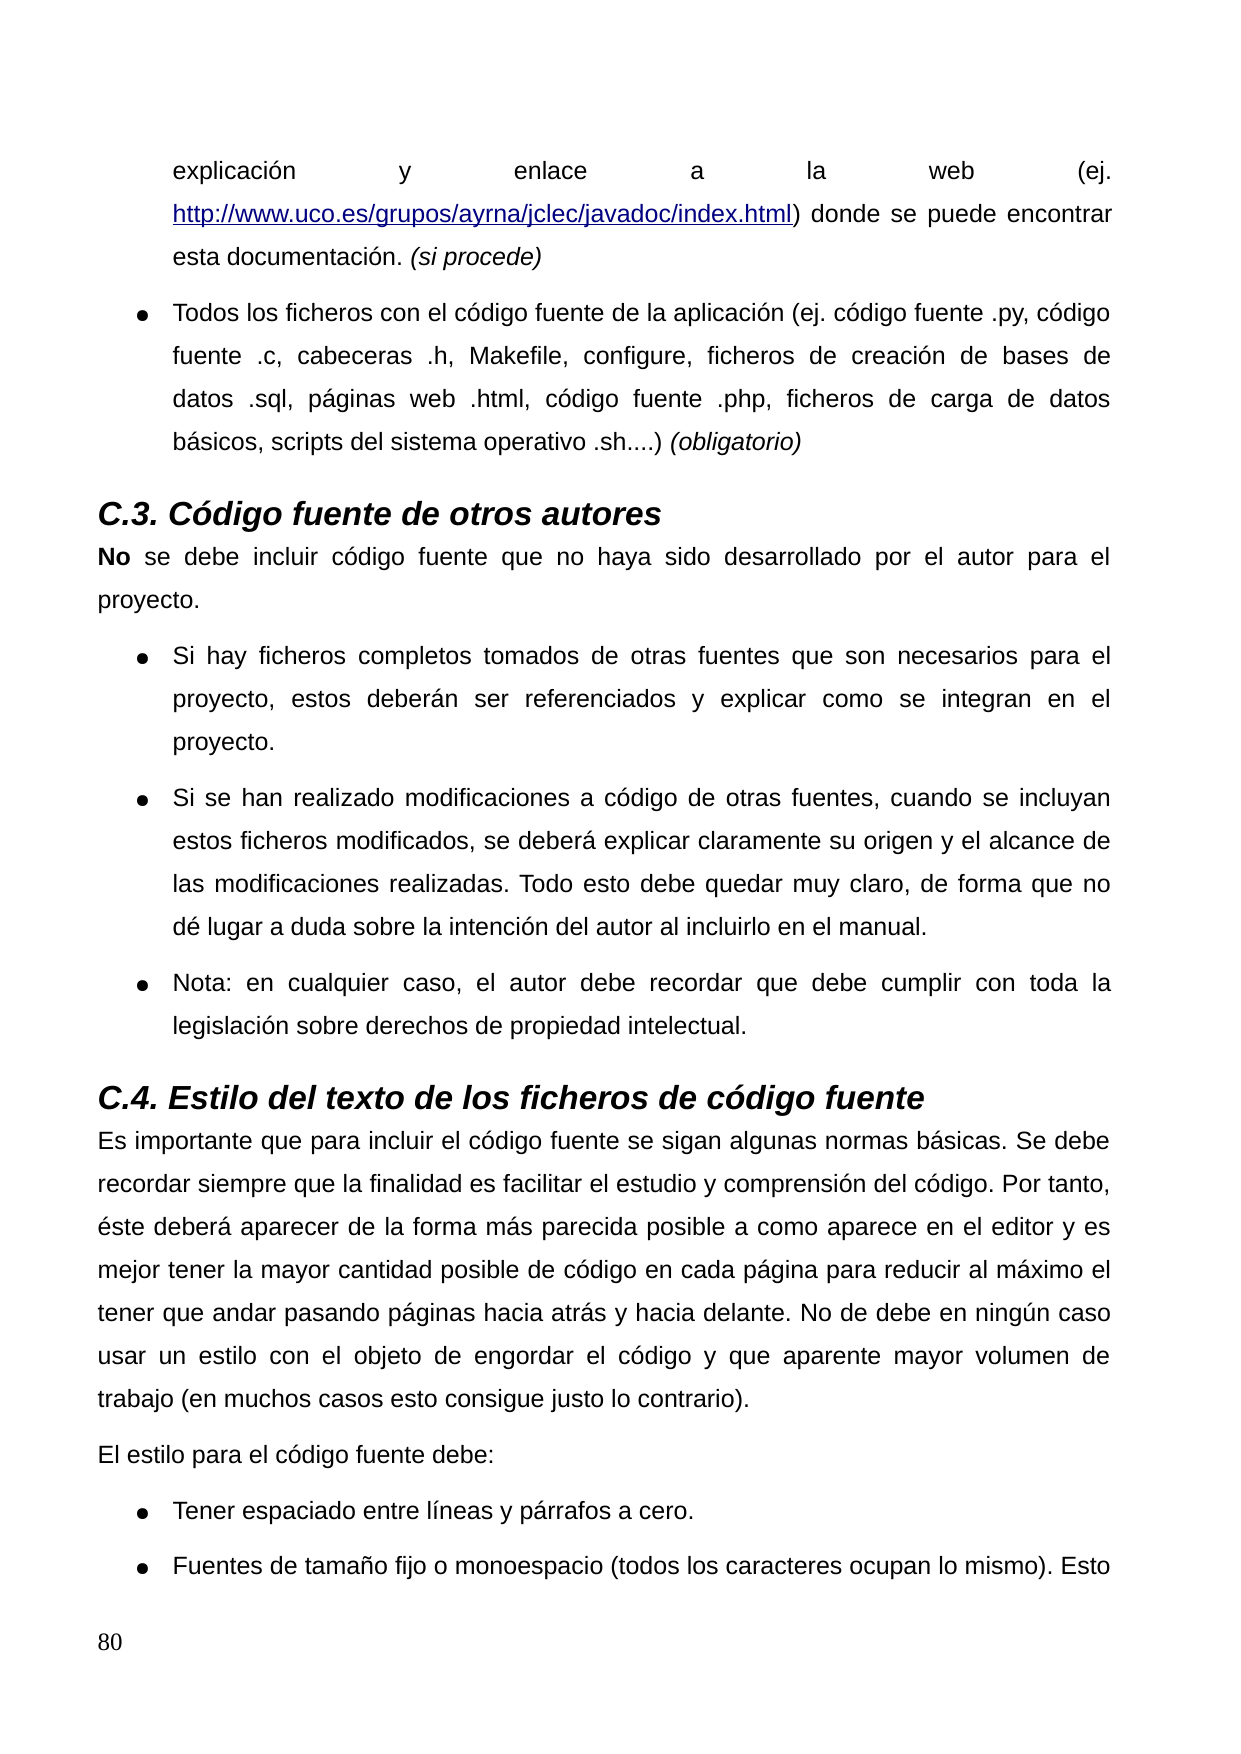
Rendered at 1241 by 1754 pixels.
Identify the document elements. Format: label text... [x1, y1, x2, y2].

list Si se han realizado modificaciones a código de otras fuentes, cuando se incluyan estos ficheros modificados, se deberá explicar claramente su origen y el alcance de las modificaciones realizadas. Todo esto debe quedar muy claro, de forma que no dé lugar a duda sobre la intención del autor al incluirlo en el manual. [135, 782, 1113, 941]
list explicación y enlace a la web (ej. http://www.uco.es/grupos/ayrna/jclec/javadoc/index.html) donde se puede encontrar esta documentación. (si procede) [135, 156, 1113, 271]
list Tener espaciado entre líneas y párrafos a cero. [135, 1496, 1113, 1524]
text Es importante que para incluir el código fuente se sigan algunas normas básicas. Se debe recordar siempre que la finalidad es facilitar el estudio y comprensión del código. Por tanto, éste deberá aparecer de la forma más parecida posible a como aparece en el editor y es mejor tener la mayor cantidad posible de código en cada página para reducir al máximo el tener que andar pasando páginas hacia atrás y hacia delante. No de debe en ningún caso usar un estilo con el objeto de engordar el código y que aparente mayor volumen de trabajo (en muchos casos esto consigue justo lo contrario). [97, 1126, 1113, 1413]
text El estilo para el código fuente debe: [97, 1440, 1113, 1469]
list Si hay ficheros completos tomados de otras fuentes que son necesarios para el proyecto, estos deberán ser referenciados y explicar como se integran en el proyecto. [135, 641, 1113, 756]
list Fuentes de tamaño fijo o monoespacio (todos los caracteres ocupan lo mismo). Esto [135, 1551, 1113, 1580]
text No se debe incluir código fuente que no haya sido desarrollado por el autor para el proyecto. [97, 542, 1113, 614]
list Nota: en cualquier caso, el autor debe recordar que debe cumplir con toda la legislación sobre derechos de propiedad intelectual. [135, 967, 1113, 1039]
list Todos los ficheros con el código fuente de la aplicación (ej. código fuente .py, código fuente .c, cabeceras .h, Makefile, configure, ficheros de creación de bases de datos .sql, páginas web .html, código fuente .php, ficheros de carga de datos básicos, scripts del sistema operativo .sh....) (obligatorio) [135, 297, 1113, 456]
subtitle Estilo del texto de los ficheros de código fuente [97, 1078, 1113, 1117]
subtitle Código fuente de otros autores [97, 494, 1113, 533]
